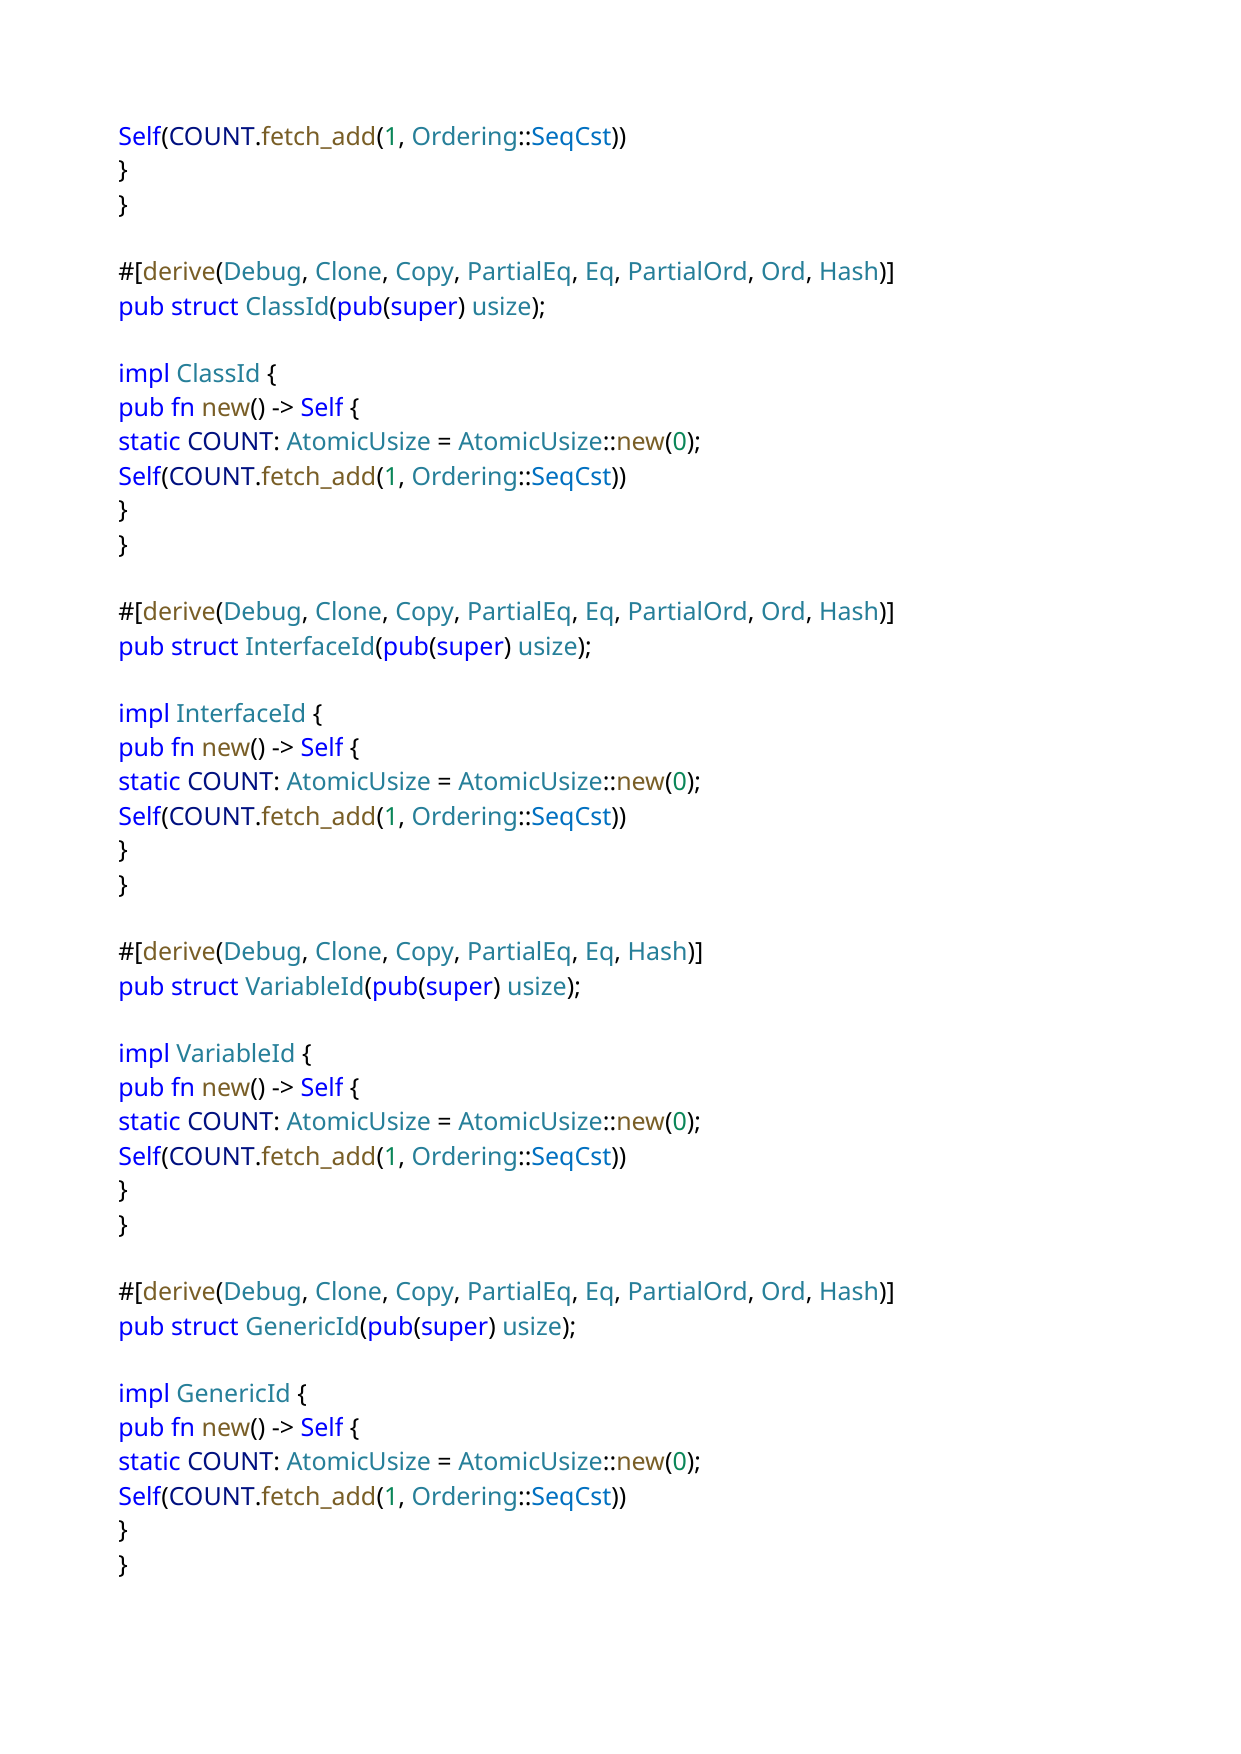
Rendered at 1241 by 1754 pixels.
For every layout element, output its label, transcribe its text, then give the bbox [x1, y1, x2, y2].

text impl GenericId { [118, 1376, 1122, 1410]
text } [118, 1512, 1122, 1546]
text pub struct GenericId(pub(super) usize); [118, 1308, 1122, 1342]
text impl VariableId { [118, 1036, 1122, 1070]
text pub fn new() -> Self { [118, 1410, 1122, 1444]
text } [118, 1546, 1122, 1580]
text } [118, 152, 1122, 186]
text Self(COUNT.fetch_add(1, Ordering::SeqCst)) [118, 798, 1122, 832]
text #[derive(Debug, Clone, Copy, PartialEq, Eq, PartialOrd, Ord, Hash)] [118, 254, 1122, 288]
text } [118, 186, 1122, 220]
text pub struct InterfaceId(pub(super) usize); [118, 628, 1122, 662]
text } [118, 1206, 1122, 1240]
text static COUNT: AtomicUsize = AtomicUsize::new(0); [118, 424, 1122, 458]
text pub fn new() -> Self { [118, 1070, 1122, 1104]
text impl ClassId { [118, 356, 1122, 390]
text #[derive(Debug, Clone, Copy, PartialEq, Eq, PartialOrd, Ord, Hash)] [118, 594, 1122, 628]
text static COUNT: AtomicUsize = AtomicUsize::new(0); [118, 764, 1122, 798]
text Self(COUNT.fetch_add(1, Ordering::SeqCst)) [118, 458, 1122, 492]
text pub fn new() -> Self { [118, 390, 1122, 424]
text pub fn new() -> Self { [118, 730, 1122, 764]
text } [118, 832, 1122, 866]
text } [118, 1172, 1122, 1206]
text } [118, 526, 1122, 560]
text #[derive(Debug, Clone, Copy, PartialEq, Eq, Hash)] [118, 934, 1122, 968]
text } [118, 866, 1122, 900]
text } [118, 492, 1122, 526]
text impl InterfaceId { [118, 696, 1122, 730]
text pub struct VariableId(pub(super) usize); [118, 968, 1122, 1002]
text static COUNT: AtomicUsize = AtomicUsize::new(0); [118, 1104, 1122, 1138]
text pub struct ClassId(pub(super) usize); [118, 288, 1122, 322]
text #[derive(Debug, Clone, Copy, PartialEq, Eq, PartialOrd, Ord, Hash)] [118, 1274, 1122, 1308]
text Self(COUNT.fetch_add(1, Ordering::SeqCst)) [118, 118, 1122, 152]
text static COUNT: AtomicUsize = AtomicUsize::new(0); [118, 1444, 1122, 1478]
text Self(COUNT.fetch_add(1, Ordering::SeqCst)) [118, 1138, 1122, 1172]
text Self(COUNT.fetch_add(1, Ordering::SeqCst)) [118, 1478, 1122, 1512]
